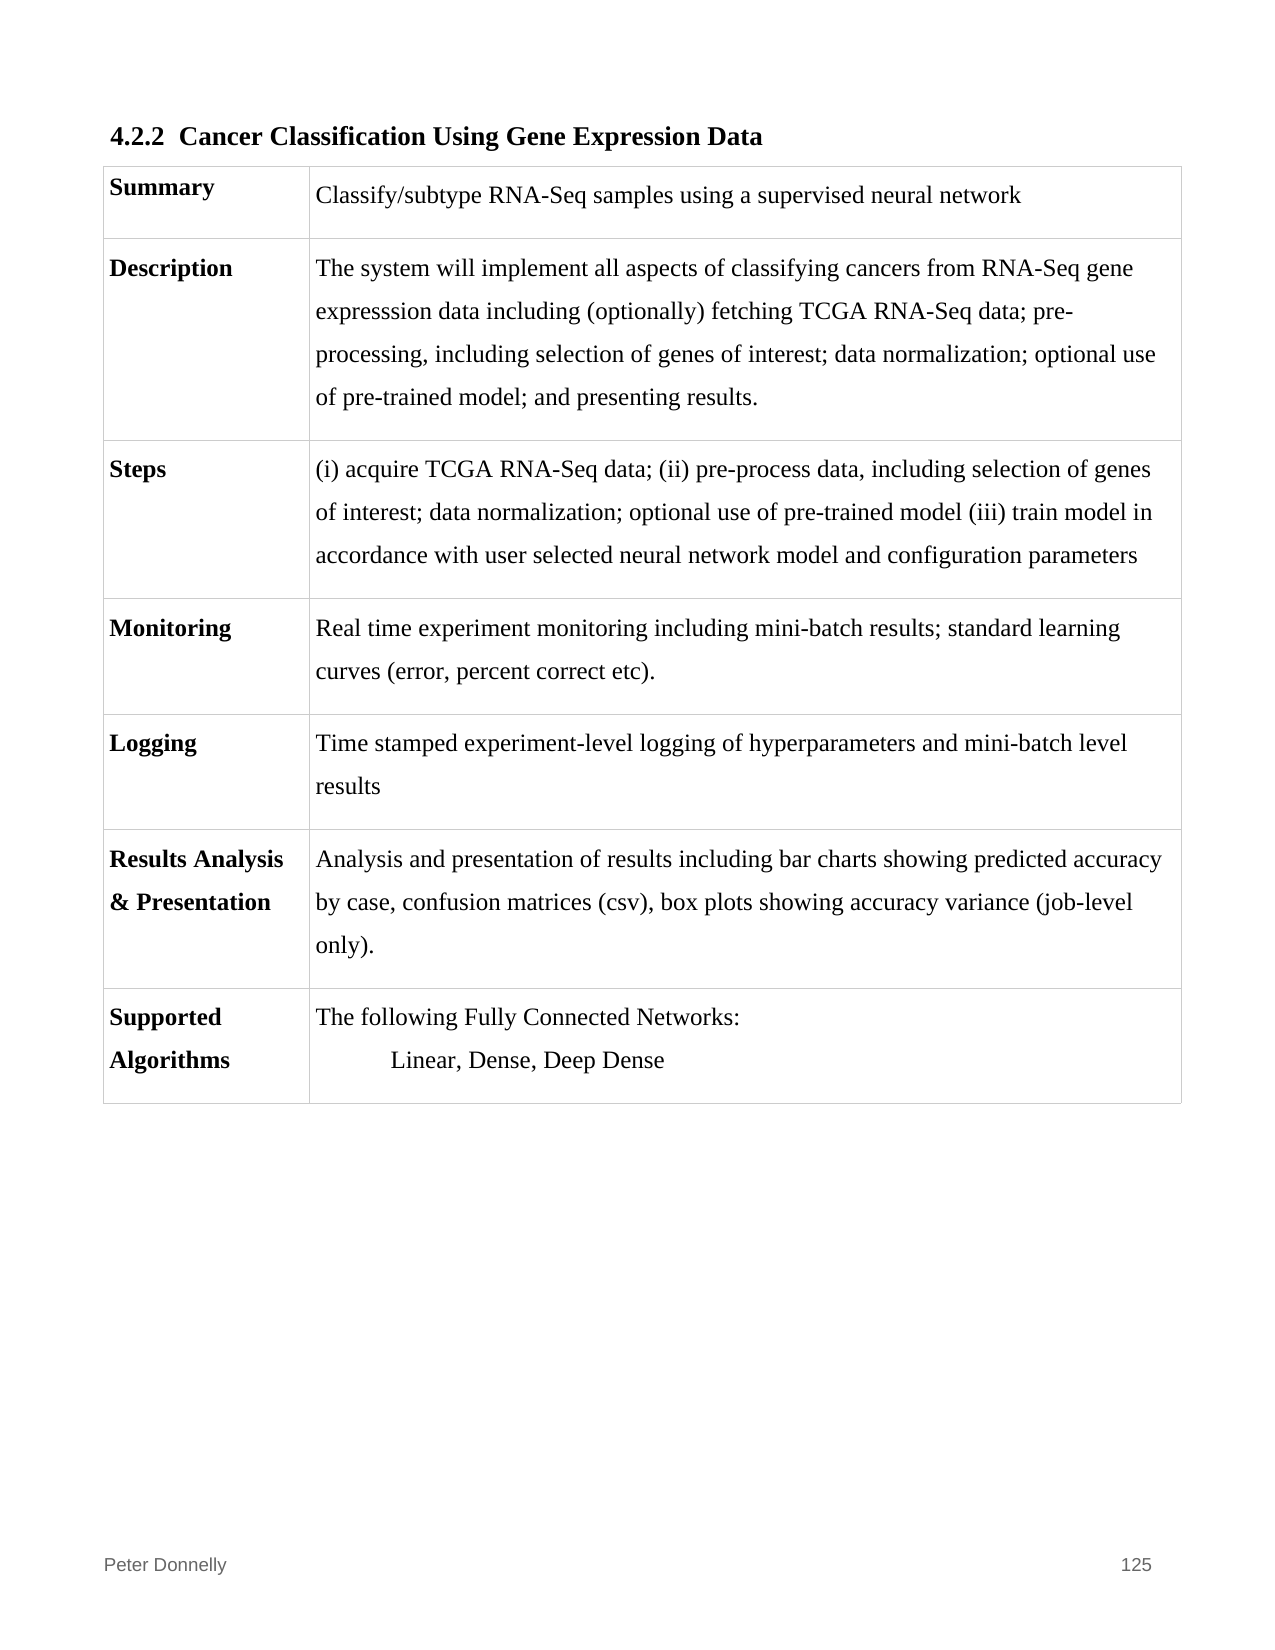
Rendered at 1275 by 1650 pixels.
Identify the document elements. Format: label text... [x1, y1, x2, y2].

table_cell Monitoring [104, 599, 309, 714]
table_cell Steps [104, 441, 309, 598]
table_cell The system will implement all aspects of classifying cancers from RNA-Seq gene expresssion data including (optionally) fetching TCGA RNA-Seq data; pre-processing, including selection of genes of interest; data normalization; optional use of pre-trained model; and presenting results. [310, 239, 1181, 440]
table_cell Analysis and presentation of results including bar charts showing predicted accuracy by case, confusion matrices (csv), box plots showing accuracy variance (job-level only). [310, 830, 1181, 988]
table_cell Description [104, 239, 309, 440]
table_cell Time stamped experiment-level logging of hyperparameters and mini-batch level results [310, 715, 1181, 829]
subtitle Cancer Classification Using Gene Expression Data [103, 120, 1181, 151]
table_cell Logging [104, 715, 309, 829]
table_cell Real time experiment monitoring including mini-batch results; standard learning curves (error, percent correct etc). [310, 599, 1181, 714]
table_header Summary [104, 167, 309, 238]
table_cell Results Analysis & Presentation [104, 830, 309, 988]
table_header Classify/subtype RNA-Seq samples using a supervised neural network [310, 167, 1181, 238]
table_cell The following Fully Connected Networks: Linear, Dense, Deep Dense [310, 989, 1181, 1103]
table_cell (i) acquire TCGA RNA-Seq data; (ii) pre-process data, including selection of genes of interest; data normalization; optional use of pre-trained model (iii) train model in accordance with user selected neural network model and configuration parameters [310, 441, 1181, 598]
table_cell Supported Algorithms [104, 989, 309, 1103]
